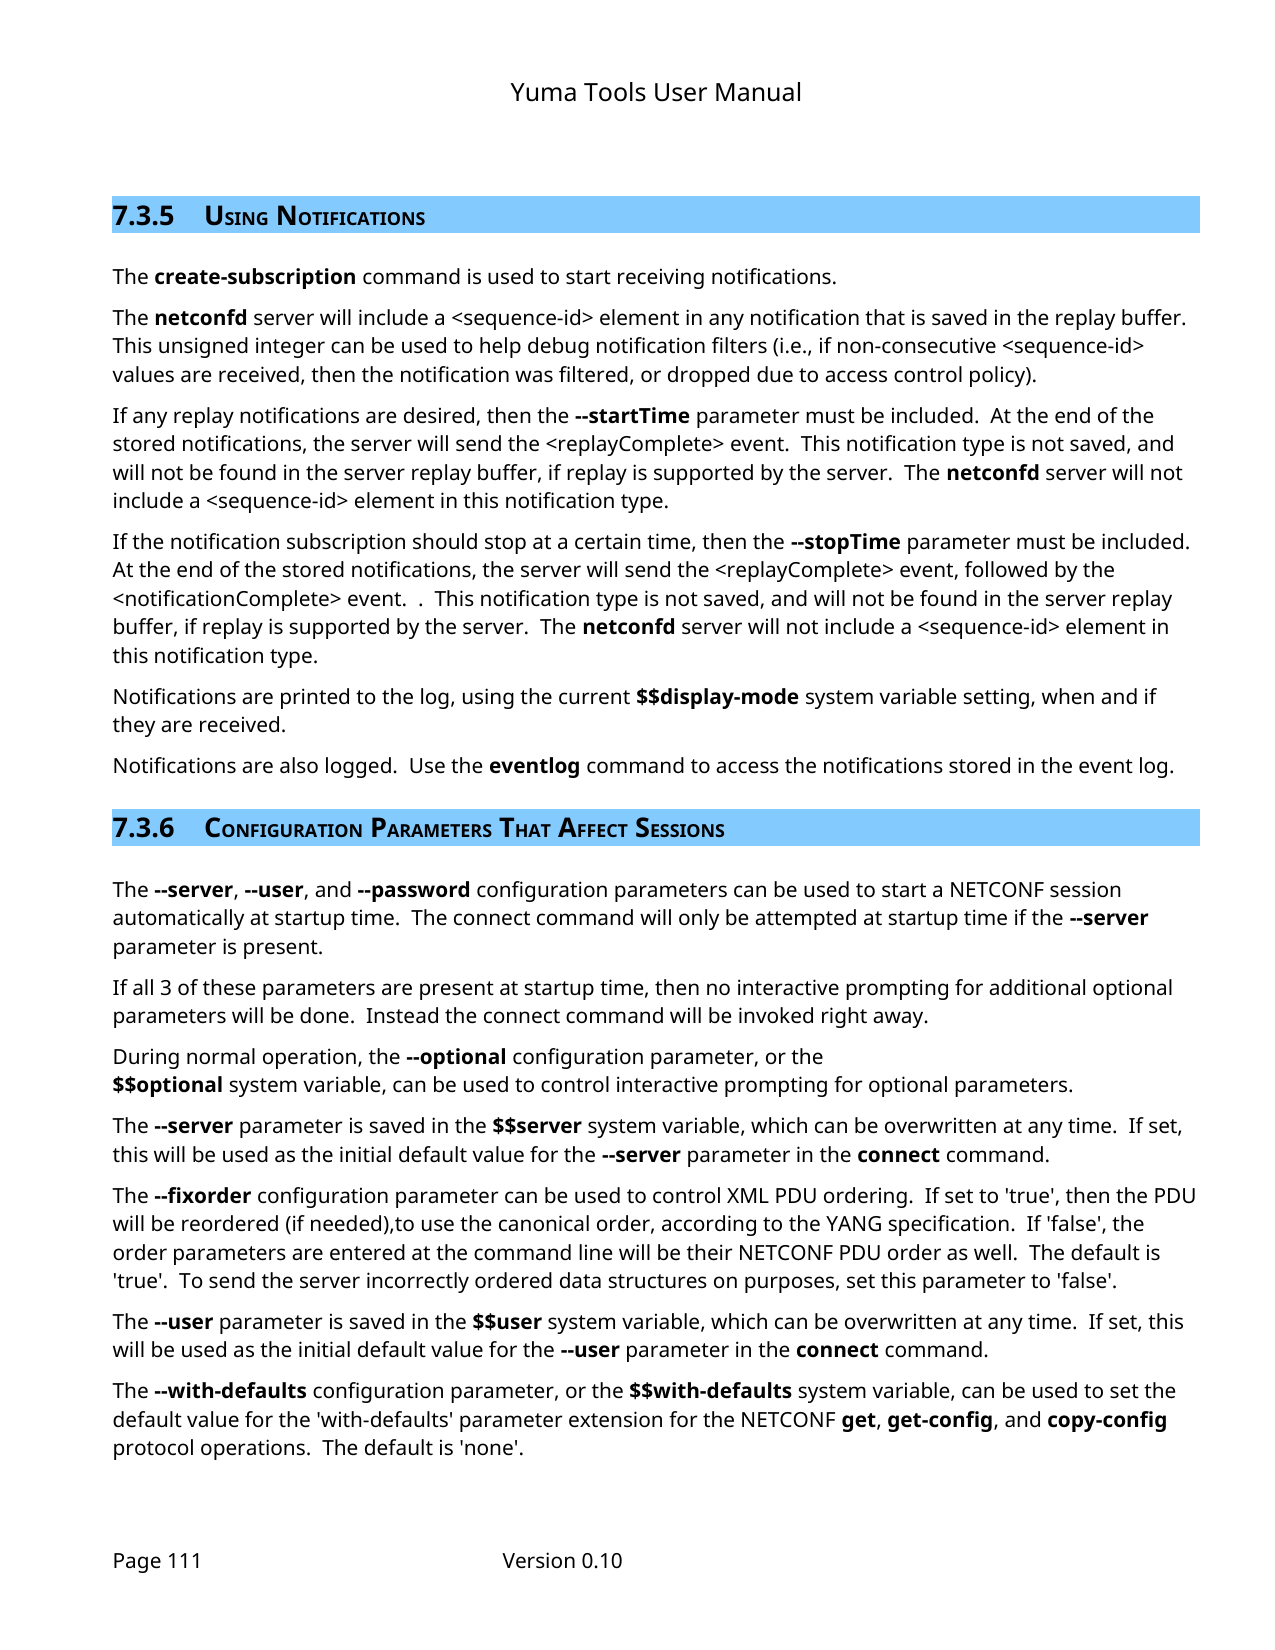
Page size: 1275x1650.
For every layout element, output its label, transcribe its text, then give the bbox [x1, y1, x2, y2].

text If the notification subscription should stop at a certain time, then the --stopTime parameter must be included. At the end of the stored notifications, the server will send the <replayComplete> event, followed by the <notificationComplete> event. . This notification type is not saved, and will not be found in the server replay buffer, if replay is supported by the server. The netconfd server will not include a <sequence-id> element in this notification type. [112, 527, 1200, 669]
text If all 3 of these parameters are present at startup time, then no interactive prompting for additional optional parameters will be done. Instead the connect command will be invoked right away. [112, 973, 1200, 1029]
text The netconfd server will include a <sequence-id> element in any notification that is saved in the replay buffer. This unsigned integer can be used to help debug notification filters (i.e., if non-consecutive <sequence-id> values are received, then the notification was filtered, or dropped due to access control policy). [112, 303, 1200, 388]
subtitle Configuration Parameters That Affect Sessions [112, 809, 1200, 846]
text The create-subscription command is used to start receiving notifications. [112, 262, 1200, 291]
subtitle Using Notifications [112, 196, 1200, 233]
text The --fixorder configuration parameter can be used to control XML PDU ordering. If set to 'true', then the PDU will be reordered (if needed),to use the canonical order, according to the YANG specification. If 'false', the order parameters are entered at the command line will be their NETCONF PDU order as well. The default is 'true'. To send the server incorrectly ordered data structures on purposes, set this parameter to 'false'. [112, 1181, 1200, 1294]
text During normal operation, the --optional configuration parameter, or the $$optional system variable, can be used to control interactive prompting for optional parameters. [112, 1042, 1200, 1099]
text The --server, --user, and --password configuration parameters can be used to start a NETCONF session automatically at startup time. The connect command will only be attempted at startup time if the --server parameter is present. [112, 875, 1200, 960]
text The --server parameter is saved in the $$server system variable, which can be overwritten at any time. If set, this will be used as the initial default value for the --server parameter in the connect command. [112, 1111, 1200, 1168]
text Notifications are also logged. Use the eventlog command to access the notifications stored in the event log. [112, 751, 1200, 780]
text The --with-defaults configuration parameter, or the $$with-defaults system variable, can be used to set the default value for the 'with-defaults' parameter extension for the NETCONF get, get-config, and copy-config protocol operations. The default is 'none'. [112, 1376, 1200, 1462]
text The --user parameter is saved in the $$user system variable, which can be overwritten at any time. If set, this will be used as the initial default value for the --user parameter in the connect command. [112, 1307, 1200, 1364]
text If any replay notifications are desired, then the --startTime parameter must be included. At the end of the stored notifications, the server will send the <replayComplete> event. This notification type is not saved, and will not be found in the server replay buffer, if replay is supported by the server. The netconfd server will not include a <sequence-id> element in this notification type. [112, 401, 1200, 515]
text Notifications are printed to the log, using the current $$display-mode system variable setting, when and if they are received. [112, 682, 1200, 739]
